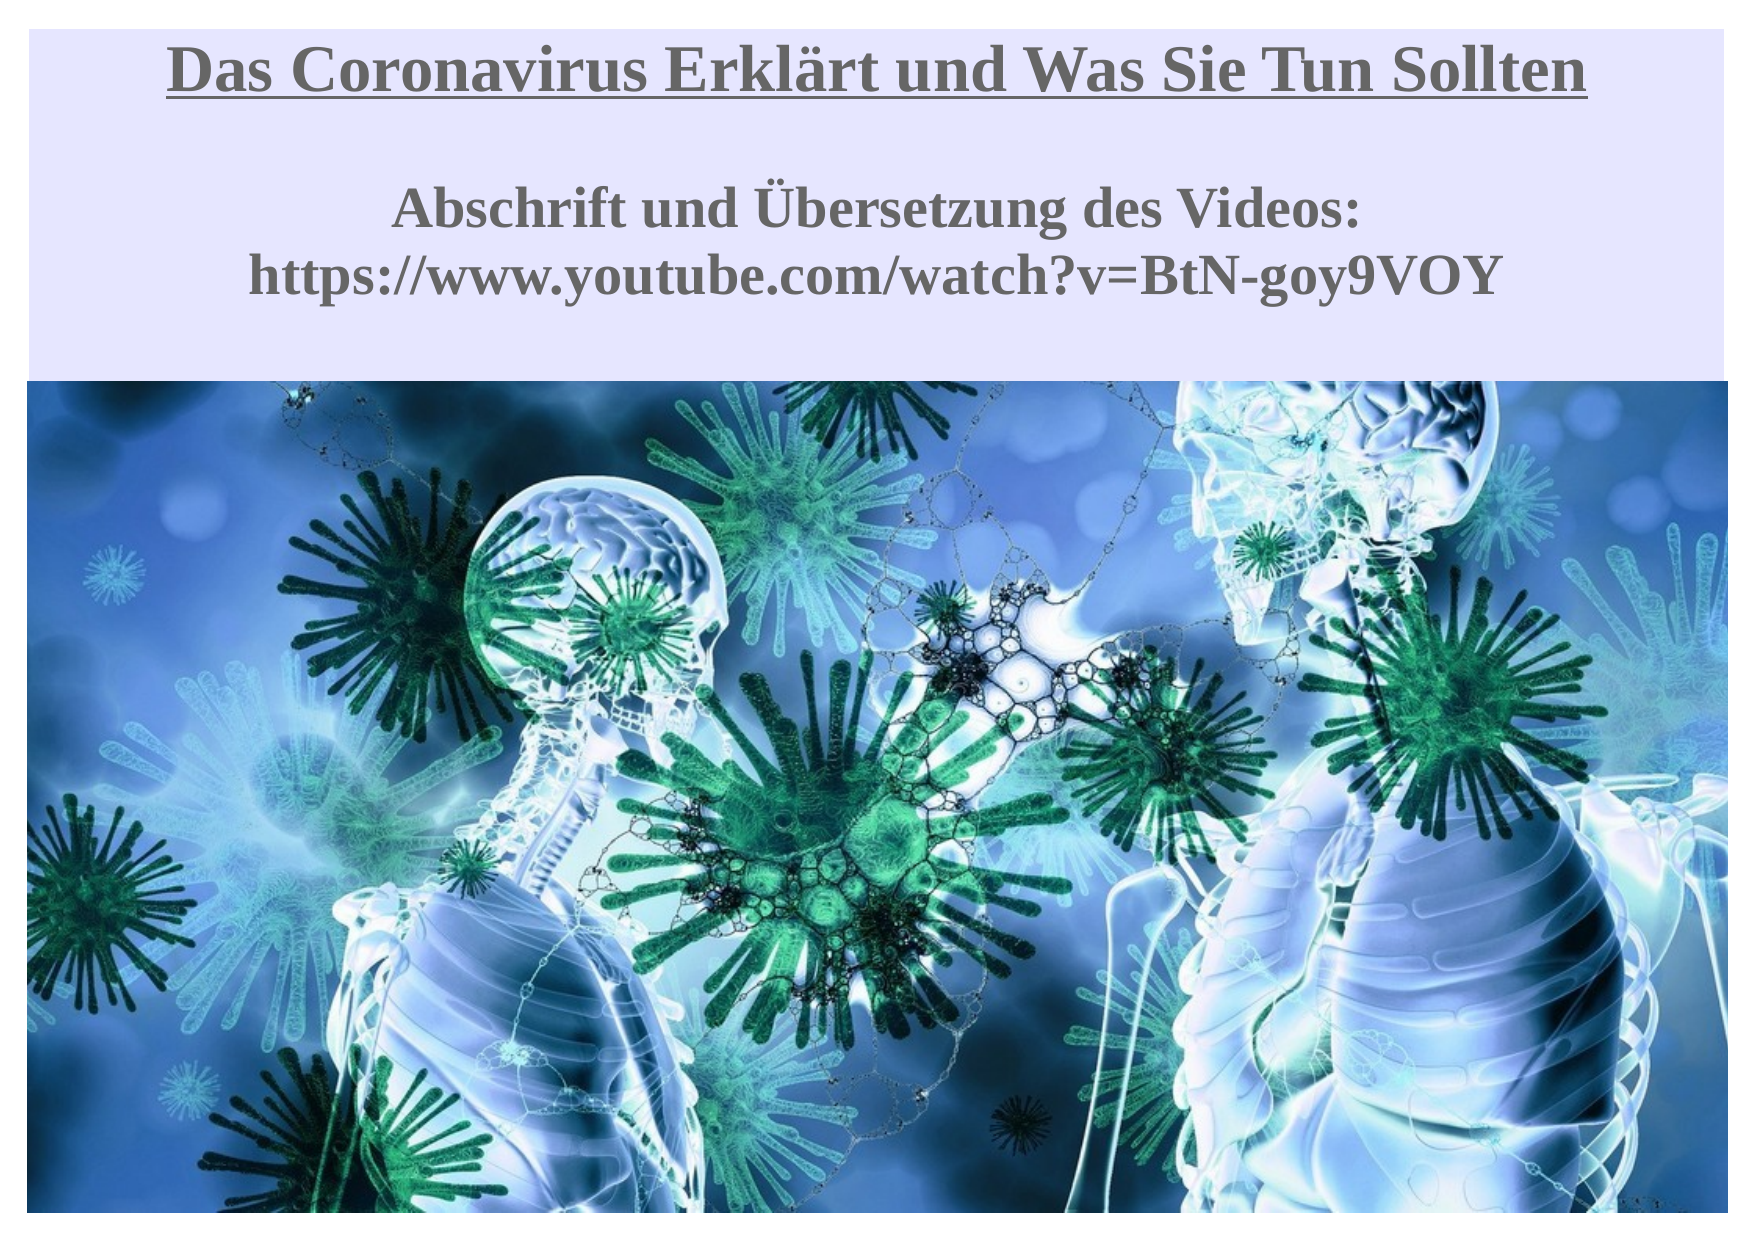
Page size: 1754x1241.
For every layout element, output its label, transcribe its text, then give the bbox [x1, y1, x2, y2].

text https://www.youtube.com/watch?v=BtN-goy9VOY [29, 240, 1724, 307]
picture [27, 381, 1728, 1213]
text Abschrift und Übersetzung des Videos: [29, 173, 1724, 240]
text Das Coronavirus Erklärt und Was Sie Tun Sollten [29, 29, 1724, 106]
